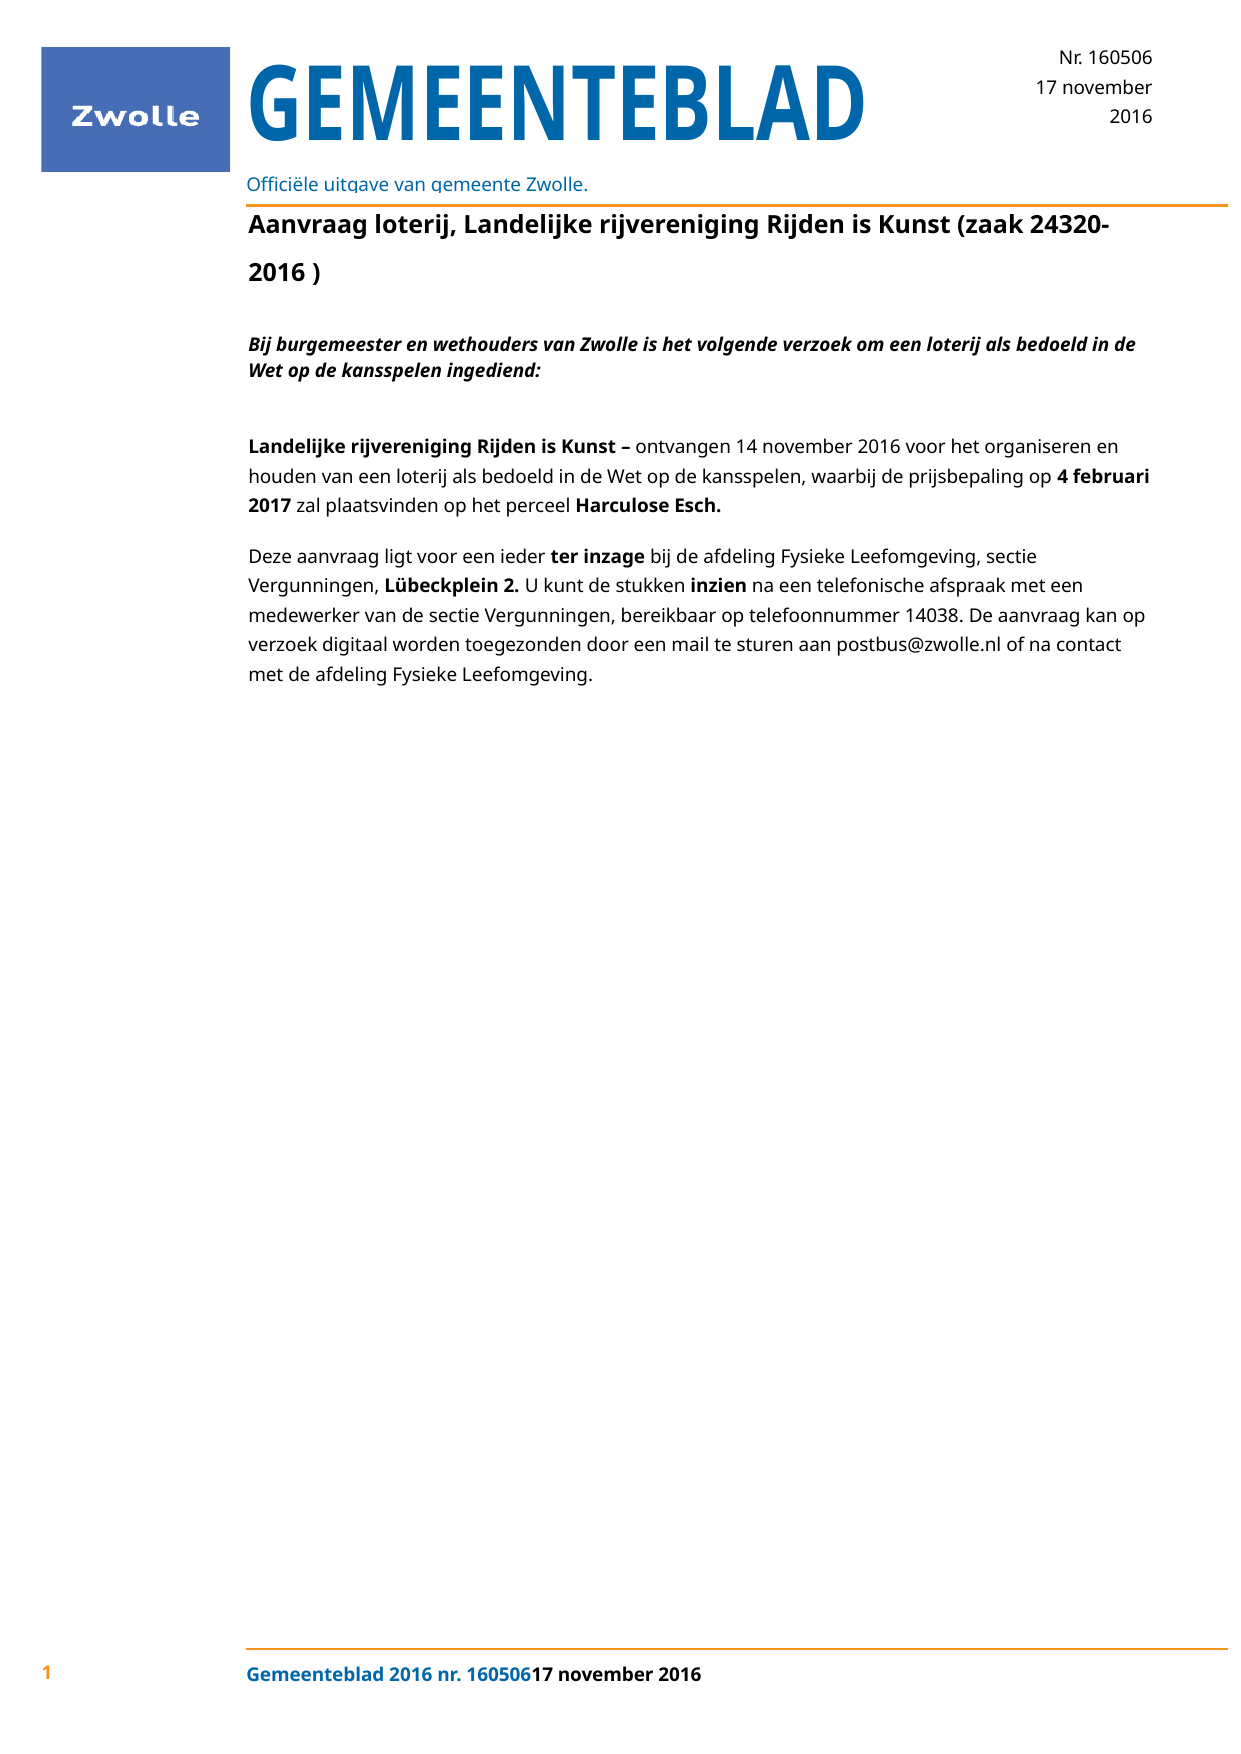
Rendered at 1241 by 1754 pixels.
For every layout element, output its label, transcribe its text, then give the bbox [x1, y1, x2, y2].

text Landelijke rijvereniging Rijden is Kunst – ontvangen 14 november 2016 voor het organiseren en houden van een loterij als bedoeld in de Wet op de kansspelen, waarbij de prijsbepaling op 4 februari 2017 zal plaatsvinden op het perceel Harculose Esch. [248, 433, 1152, 518]
text Deze aanvraag ligt voor een ieder ter inzage bij de afdeling Fysieke Leefomgeving, sectie Vergunningen, Lübeckplein 2. U kunt de stukken inzien na een telefonische afspraak met een medewerker van de sectie Vergunningen, bereikbaar op telefoonnummer 14038. De aanvraag kan op verzoek digitaal worden toegezonden door een mail te sturen aan postbus@zwolle.nl of na contact met de afdeling Fysieke Leefomgeving. [248, 543, 1152, 687]
text Aanvraag loterij, Landelijke rijvereniging Rijden is Kunst (zaak 24320-2016 ) [248, 207, 1152, 288]
text Bij burgemeester en wethouders van Zwolle is het volgende verzoek om een loterij als bedoeld in de Wet op de kansspelen ingediend: [248, 331, 1152, 383]
picture [41, 47, 231, 172]
